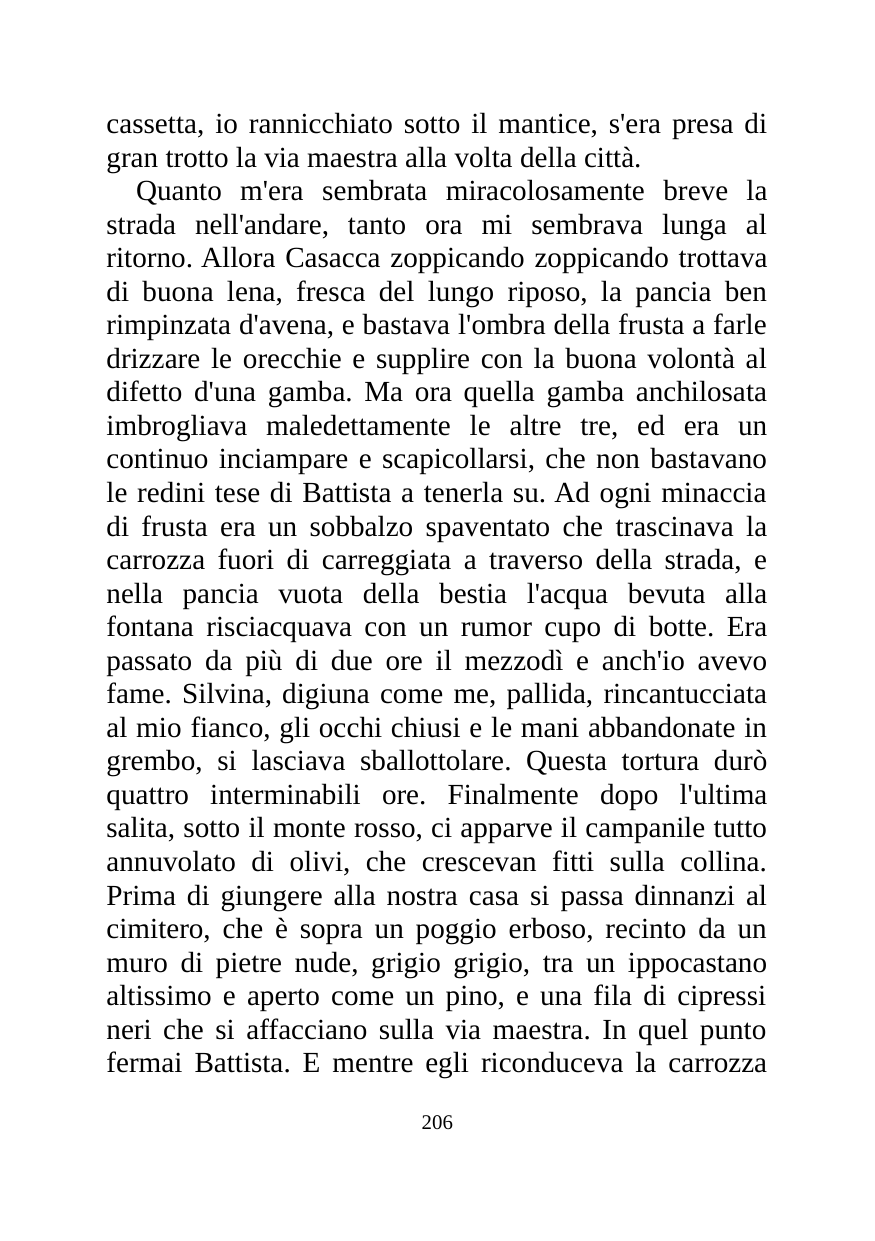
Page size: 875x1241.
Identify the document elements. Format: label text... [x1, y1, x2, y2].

text cassetta, io rannicchiato sotto il mantice, s'era presa di gran trotto la via maestra alla volta della città. [106, 106, 768, 173]
text Quanto m'era sembrata miracolosamente breve la strada nell'andare, tanto ora mi sembrava lunga al ritorno. Allora Casacca zoppicando zoppicando trottava di buona lena, fresca del lungo riposo, la pancia ben rimpinzata d'avena, e bastava l'ombra della frusta a farle drizzare le orecchie e supplire con la buona volontà al difetto d'una gamba. Ma ora quella gamba anchilosata imbrogliava maledettamente le altre tre, ed era un continuo inciampare e scapicollarsi, che non bastavano le redini tese di Battista a tenerla su. Ad ogni minaccia di frusta era un sobbalzo spaventato che trascinava la carrozza fuori di carreggiata a traverso della strada, e nella pancia vuota della bestia l'acqua bevuta alla fontana risciacquava con un rumor cupo di botte. Era passato da più di due ore il mezzodì e anch'io avevo fame. Silvina, digiuna come me, pallida, rincantucciata al mio fianco, gli occhi chiusi e le mani abbandonate in grembo, si lasciava sballottolare. Questa tortura durò quattro interminabili ore. Finalmente dopo l'ultima salita, sotto il monte rosso, ci apparve il campanile tutto annuvolato di olivi, che crescevan fitti sulla collina. Prima di giungere alla nostra casa si passa dinnanzi al cimitero, che è sopra un poggio erboso, recinto da un muro di pietre nude, grigio grigio, tra un ippocastano altissimo e aperto come un pino, e una fila di cipressi neri che si affacciano sulla via maestra. In quel punto fermai Battista. E mentre egli riconduceva la carrozza [106, 173, 768, 1079]
